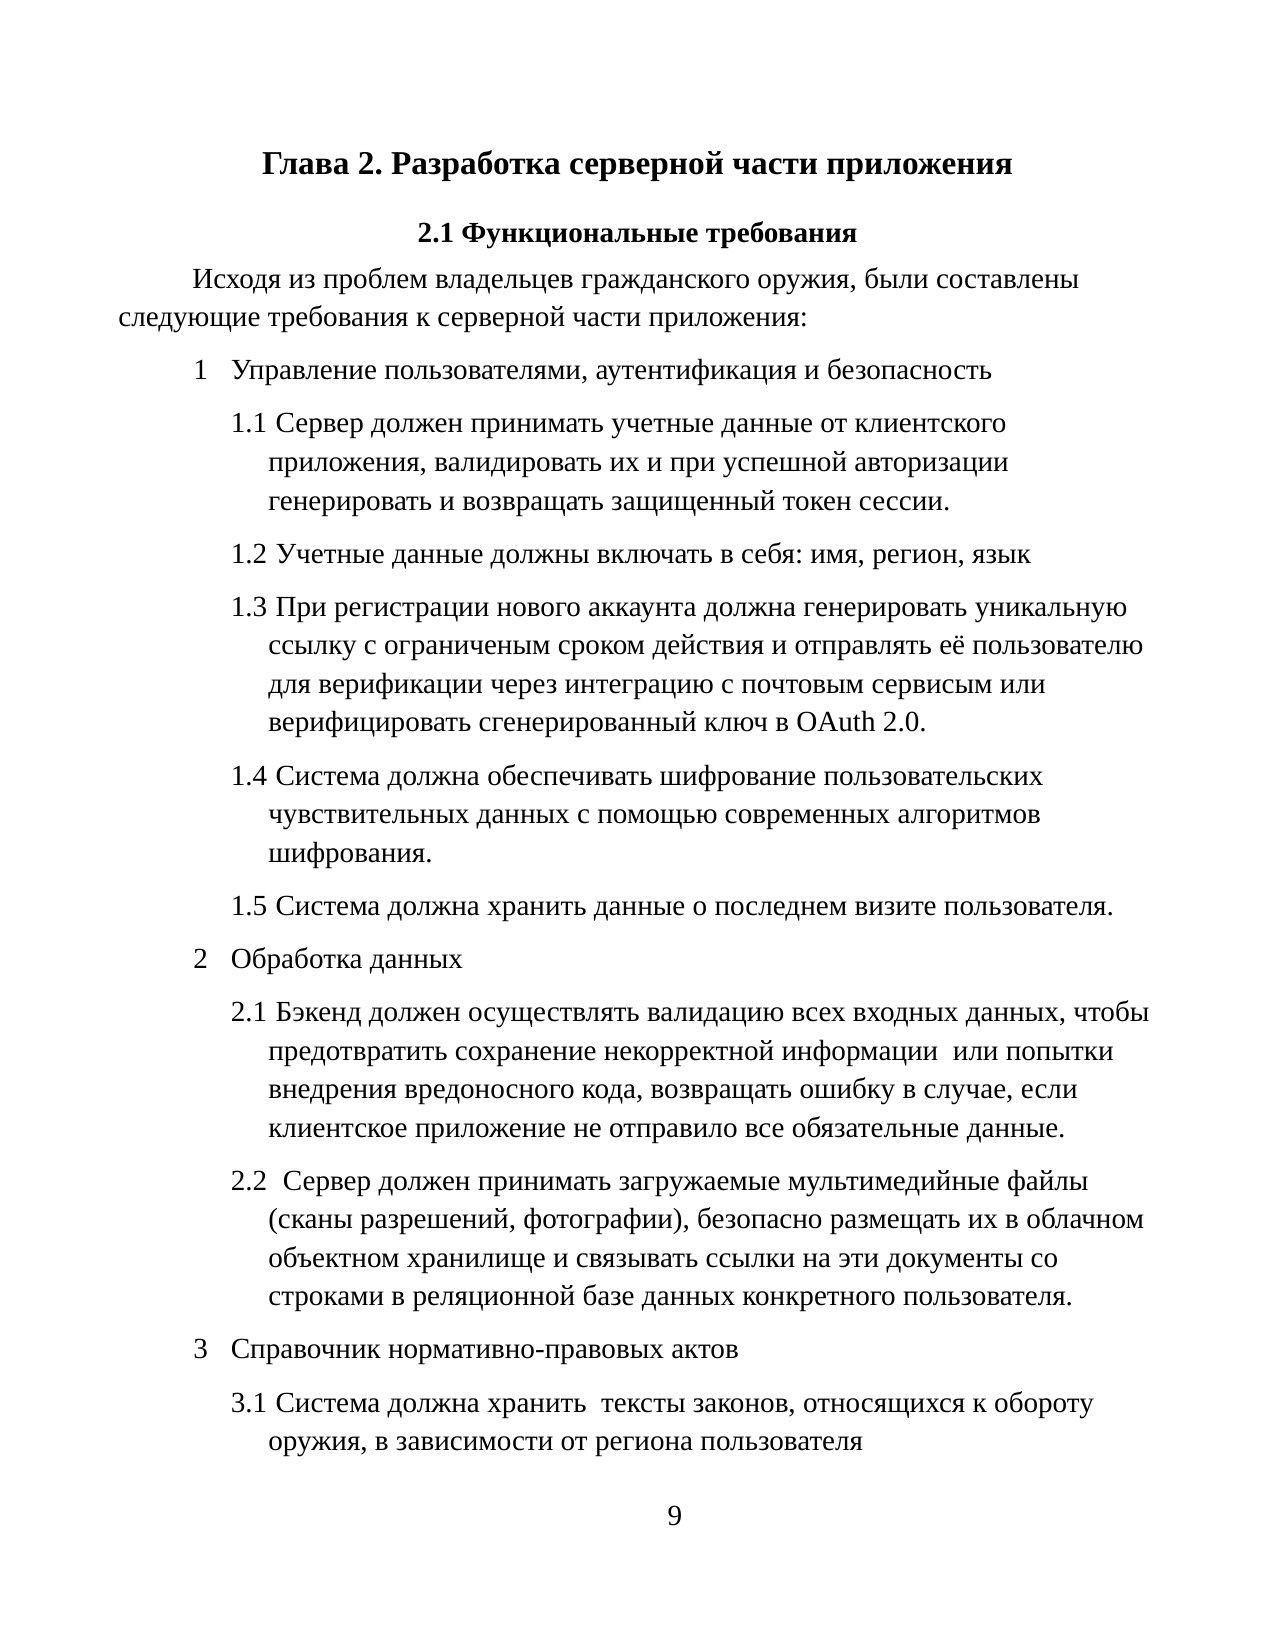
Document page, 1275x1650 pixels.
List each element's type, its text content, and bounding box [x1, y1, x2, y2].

list Справочник нормативно-правовых актов [193, 1332, 1157, 1365]
subtitle 2.1 Функциональные требования [118, 215, 1157, 248]
list Система должна хранить данные о последнем визите пользователя. [231, 888, 1157, 921]
list Управление пользователями, аутентификация и безопасность [193, 352, 1157, 386]
list При регистрации нового аккаунта должна генерировать уникальную ссылку с ограниченым сроком действия и отправлять её пользователю для верификации через интеграцию с почтовым сервисым или верифицировать сгенерированный ключ в OAuth 2.0. [231, 589, 1157, 738]
text Исходя из проблем владельцев гражданского оружия, были составлены следующие требования к серверной части приложения: [118, 261, 1157, 333]
list Система должна хранить тексты законов, относящихся к обороту оружия, в зависимости от региона пользователя [231, 1385, 1157, 1457]
list Бэкенд должен осуществлять валидацию всех входных данных, чтобы предотвратить сохранение некорректной информации или попытки внедрения вредоносного кода, возвращать ошибку в случае, если клиентское приложение не отправило все обязательные данные. [231, 994, 1157, 1143]
subtitle Глава 2. Разработка серверной части приложения [118, 143, 1157, 181]
list Система должна обеспечивать шифрование пользовательских чувствительных данных с помощью современных алгоритмов шифрования. [231, 758, 1157, 868]
list Обработка данных [193, 941, 1157, 974]
list Сервер должен принимать учетные данные от клиентского приложения, валидировать их и при успешной авторизации генерировать и возвращать защищенный токен сессии. [231, 406, 1157, 516]
list Учетные данные должны включать в себя: имя, регион, язык [231, 536, 1157, 569]
list Сервер должен принимать загружаемые мультимедийные файлы (сканы разрешений, фотографии), безопасно размещать их в облачном объектном хранилище и связывать ссылки на эти документы со строками в реляционной базе данных конкретного пользователя. [231, 1163, 1157, 1312]
